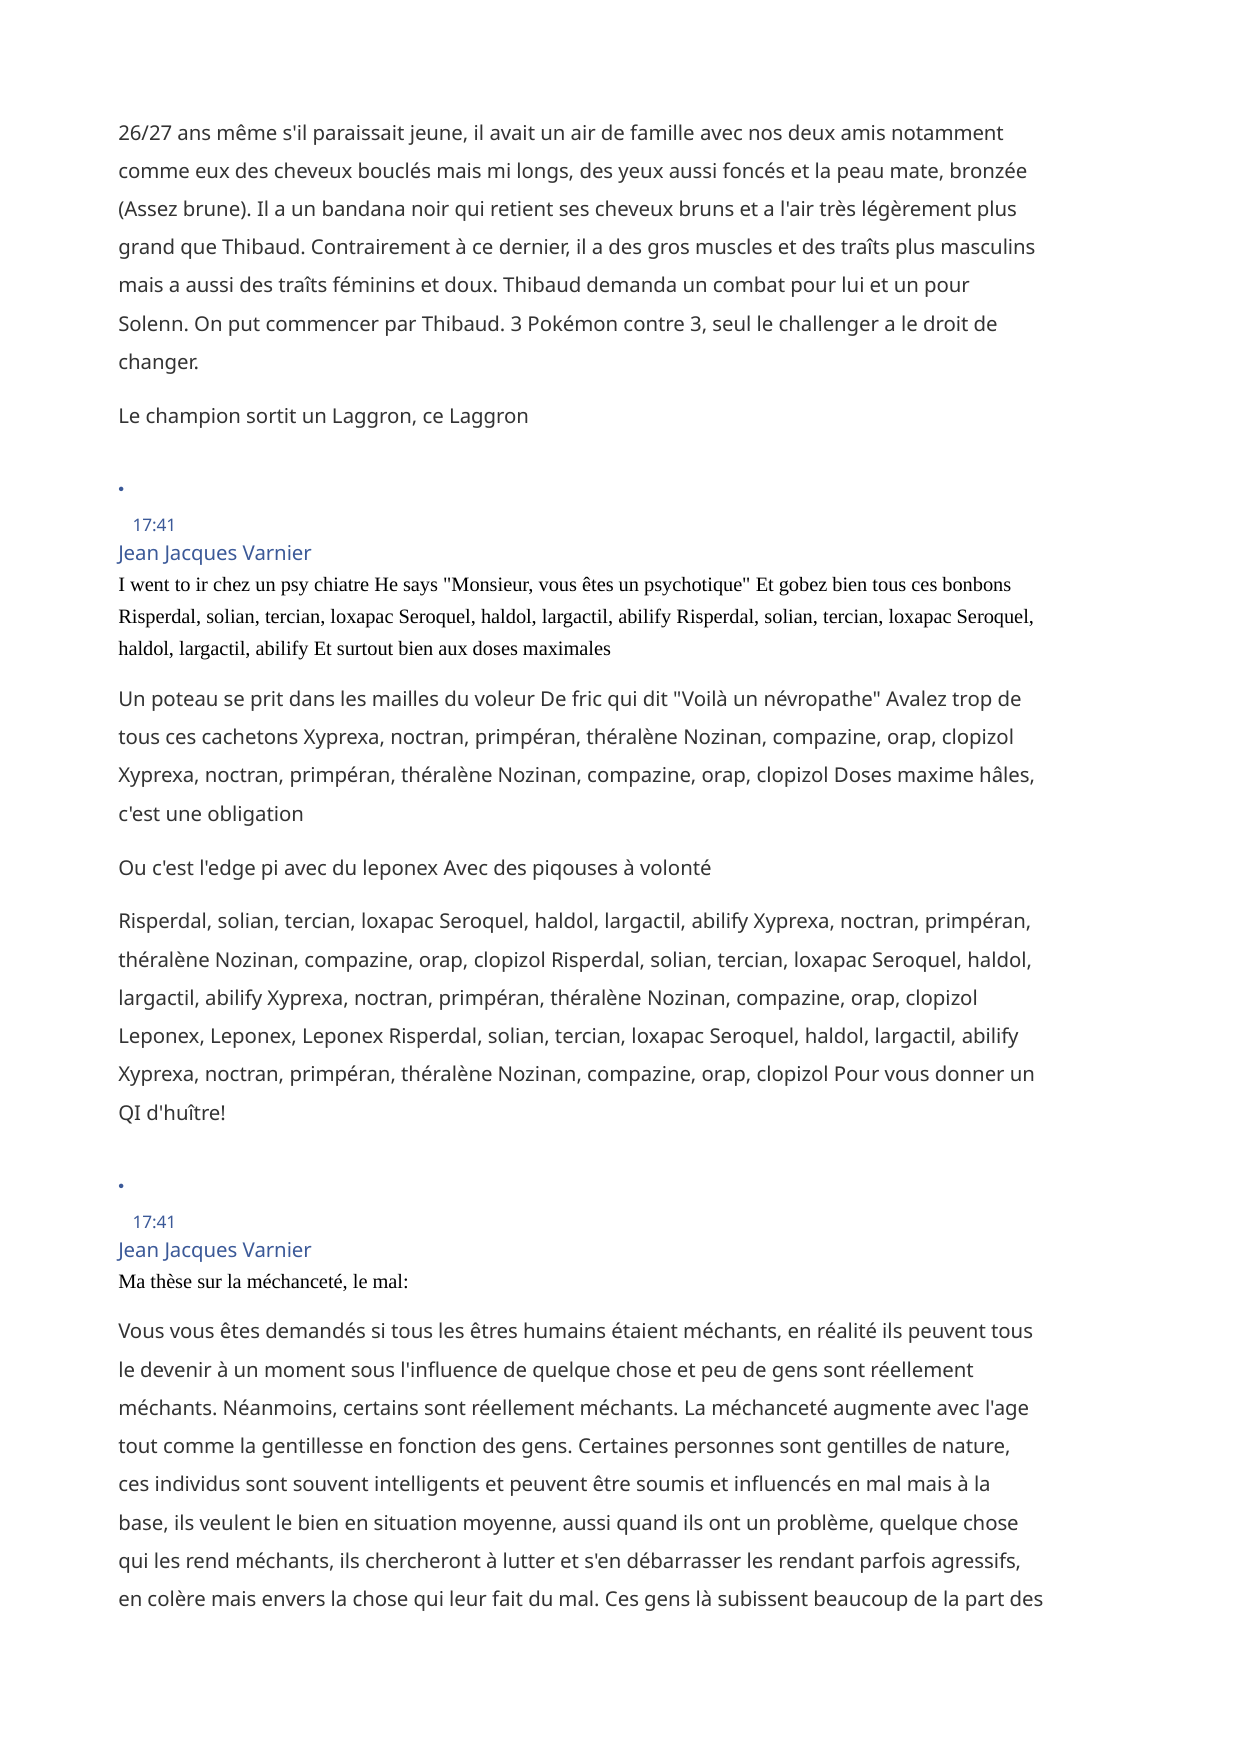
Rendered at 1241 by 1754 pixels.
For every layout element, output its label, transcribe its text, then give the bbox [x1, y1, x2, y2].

list Risperdal, solian, tercian, loxapac Seroquel, haldol, largactil, abilify Xyprexa, noctran, primpéran, théralène Nozinan, compazine, orap, clopizol Risperdal, solian, tercian, loxapac Seroquel, haldol, largactil, abilify Xyprexa, noctran, primpéran, théralène Nozinan, compazine, orap, clopizol Leponex, Leponex, Leponex Risperdal, solian, tercian, loxapac Seroquel, haldol, largactil, abilify Xyprexa, noctran, primpéran, théralène Nozinan, compazine, orap, clopizol Pour vous donner un QI d'huître! [118, 907, 1044, 1126]
list 26/27 ans même s'il paraissait jeune, il avait un air de famille avec nos deux amis notamment comme eux des cheveux bouclés mais mi longs, des yeux aussi foncés et la peau mate, bronzée (Assez brune). Il a un bandana noir qui retient ses cheveux bruns et a l'air très légèrement plus grand que Thibaud. Contrairement à ce dernier, il a des gros muscles et des traîts plus masculins mais a aussi des traîts féminins et doux. Thibaud demanda un combat pour lui et un pour Solenn. On put commencer par Thibaud. 3 Pokémon contre 3, seul le challenger a le droit de changer. [118, 118, 1044, 375]
list Ou c'est l'edge pi avec du leponex Avec des piqouses à volonté [118, 853, 1044, 881]
list Le champion sortit un Laggron, ce Laggron [118, 401, 1044, 429]
list Jean Jacques Varnier [118, 1235, 1122, 1263]
list Un poteau se prit dans les mailles du voleur De fric qui dit "Voilà un névropathe" Avalez trop de tous ces cachetons Xyprexa, noctran, primpéran, théralène Nozinan, compazine, orap, clopizol Xyprexa, noctran, primpéran, théralène Nozinan, compazine, orap, clopizol Doses maxime hâles, c'est une obligation [118, 685, 1044, 827]
list Vous vous êtes demandés si tous les êtres humains étaient méchants, en réalité ils peuvent tous le devenir à un moment sous l'influence de quelque chose et peu de gens sont réellement méchants. Néanmoins, certains sont réellement méchants. La méchanceté augmente avec l'age tout comme la gentillesse en fonction des gens. Certaines personnes sont gentilles de nature, ces individus sont souvent intelligents et peuvent être soumis et influencés en mal mais à la base, ils veulent le bien en situation moyenne, aussi quand ils ont un problème, quelque chose qui les rend méchants, ils chercheront à lutter et s'en débarrasser les rendant parfois agressifs, en colère mais envers la chose qui leur fait du mal. Ces gens là subissent beaucoup de la part des [118, 1317, 1044, 1612]
list 17:41 [118, 1208, 1114, 1234]
list I went to ir chez un psy chiatre He says "Monsieur, vous êtes un psychotique" Et gobez bien tous ces bonbons Risperdal, solian, tercian, loxapac Seroquel, haldol, largactil, abilify Risperdal, solian, tercian, loxapac Seroquel, haldol, largactil, abilify Et surtout bien aux doses maximales [118, 572, 1044, 660]
list 17:41 [118, 512, 1114, 537]
list Jean Jacques Varnier [118, 538, 1122, 566]
list Ma thèse sur la méchanceté, le mal: [118, 1269, 1044, 1293]
